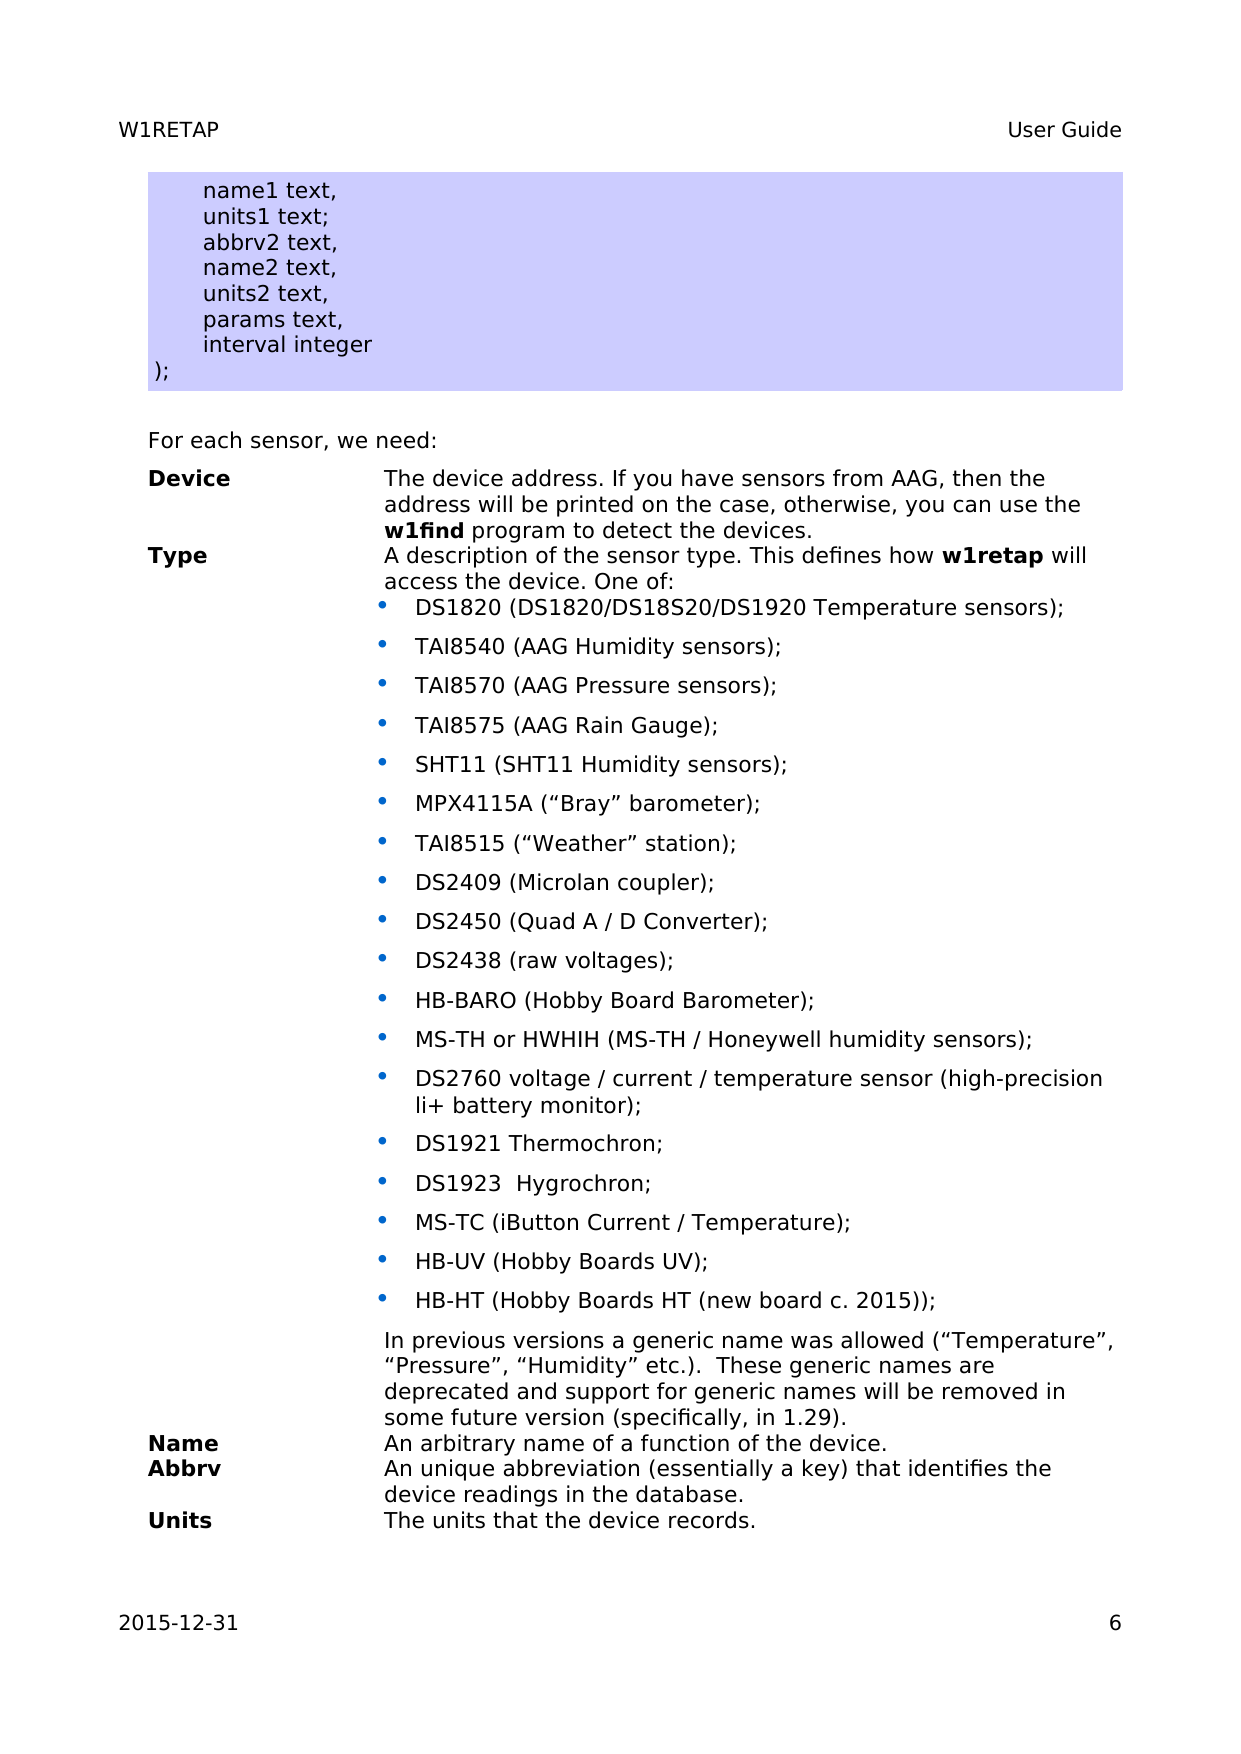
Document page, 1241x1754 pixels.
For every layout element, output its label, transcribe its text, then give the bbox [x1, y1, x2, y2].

text name1 text, [149, 173, 1122, 198]
list TAI8515 (“Weather” station); [377, 831, 1122, 857]
list Type A description of the sensor type. This defines how w1retap will access the device. One of: [148, 543, 1122, 595]
list Units The units that the device records. [148, 1508, 1122, 1533]
list DS1820 (DS1820/DS18S20/DS1920 Temperature sensors); [377, 595, 1122, 622]
list HB-HT (Hobby Boards HT (new board c. 2015)); [377, 1288, 1122, 1315]
list Name An arbitrary name of a function of the device. [148, 1430, 1122, 1456]
list TAI8540 (AAG Humidity sensors); [377, 634, 1122, 661]
text ); [149, 352, 1122, 390]
text units1 text; abbrv2 text, name2 text, units2 text, params text, [149, 198, 1122, 326]
list DS1923 Hygrochron; [377, 1170, 1122, 1197]
list Device The device address. If you have sensors from AAG, then the address will be printed on the case, otherwise, you can use the w1find program to detect the devices. [148, 466, 1122, 543]
list DS2438 (raw voltages); [377, 948, 1122, 975]
list DS1921 Thermochron; [377, 1131, 1122, 1158]
list TAI8570 (AAG Pressure sensors); [377, 673, 1122, 700]
list DS2760 voltage / current / temperature sensor (high-precision li+ battery monitor); [377, 1066, 1122, 1119]
list HB-BARO (Hobby Board Barometer); [377, 988, 1122, 1014]
text For each sensor, we need: [148, 428, 1122, 454]
list DS2450 (Quad A / D Converter); [377, 909, 1122, 936]
list MPX4115A (“Bray” barometer); [377, 791, 1122, 818]
list Abbrv An unique abbreviation (essentially a key) that identifies the device readings in the database. [148, 1456, 1122, 1508]
list SHT11 (SHT11 Humidity sensors); [377, 752, 1122, 779]
list DS2409 (Microlan coupler); [377, 870, 1122, 897]
list TAI8575 (AAG Rain Gauge); [377, 713, 1122, 739]
list MS-TC (iButton Current / Temperature); [377, 1210, 1122, 1236]
text interval integer [149, 326, 1122, 352]
list HB-UV (Hobby Boards UV); [377, 1249, 1122, 1276]
list MS-TH or HWHIH (MS-TH / Honeywell humidity sensors); [377, 1027, 1122, 1054]
list In previous versions a generic name was allowed (“Temperature”, “Pressure”, “Humidity” etc.). These generic names are deprecated and support for generic names will be removed in some future version (specifically, in 1.29). [148, 1327, 1122, 1430]
